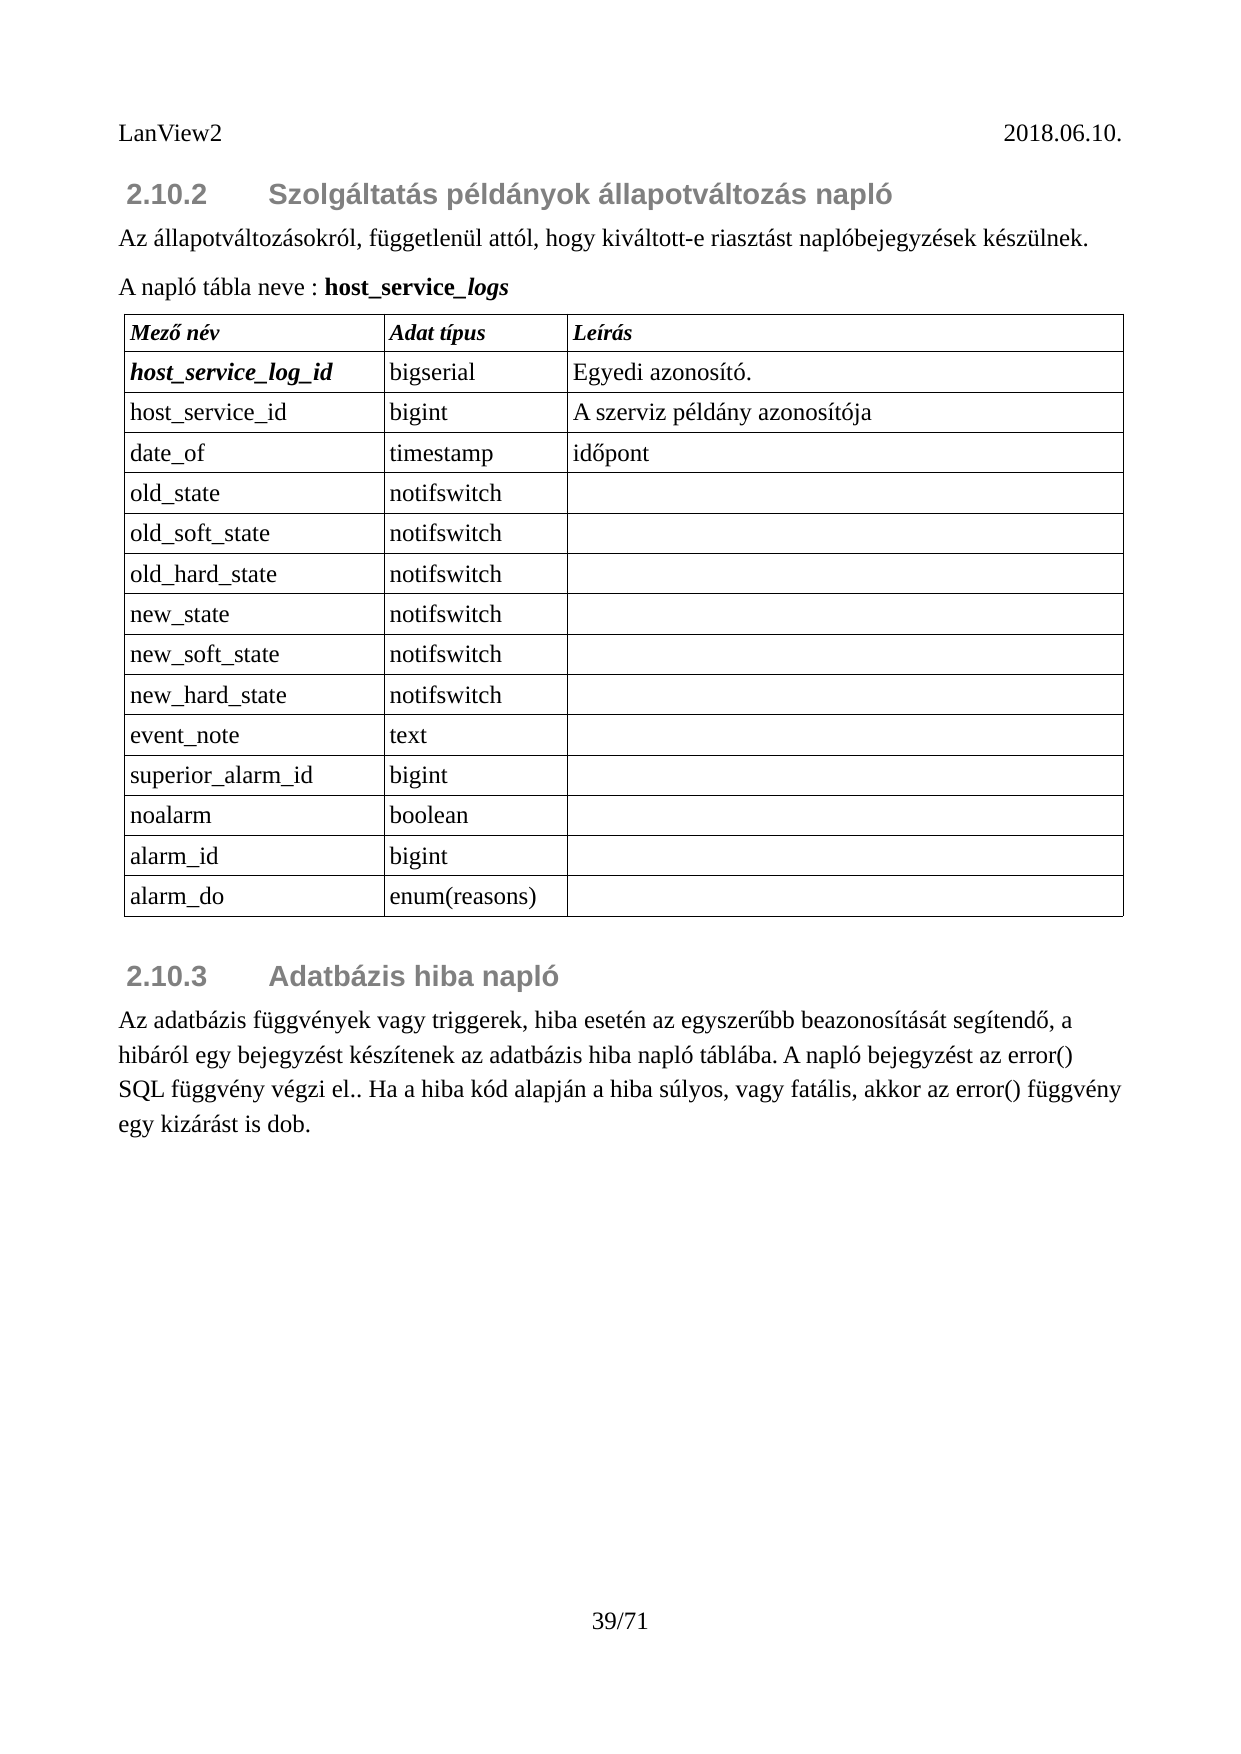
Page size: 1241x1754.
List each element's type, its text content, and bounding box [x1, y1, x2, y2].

table_cell [568, 796, 1123, 835]
table_cell host_service_log_id [125, 352, 384, 392]
table_cell notifswitch [385, 675, 567, 714]
table_cell event_note [125, 715, 384, 754]
table_cell [568, 876, 1123, 916]
table_cell enum(reasons) [385, 876, 567, 916]
table_cell alarm_id [125, 836, 384, 875]
table_header Mező név [125, 315, 384, 351]
table_cell timestamp [385, 433, 567, 472]
table_header Leírás [568, 315, 1123, 351]
text Az állapotváltozásokról, függetlenül attól, hogy kiváltott-e riasztást naplóbejegyzések készülnek. [118, 223, 1122, 252]
table_cell old_soft_state [125, 514, 384, 553]
table_cell időpont [568, 433, 1123, 472]
table_cell old_state [125, 473, 384, 513]
table_cell [568, 473, 1123, 513]
table_cell bigserial [385, 352, 567, 392]
table_cell new_state [125, 594, 384, 633]
table_cell date_of [125, 433, 384, 472]
table_cell new_soft_state [125, 635, 384, 674]
table_cell [568, 836, 1123, 875]
subtitle Szolgáltatás példányok állapotváltozás napló [118, 177, 1122, 211]
table_cell [568, 756, 1123, 795]
table_cell [568, 554, 1123, 593]
table_cell alarm_do [125, 876, 384, 916]
table_cell bigint [385, 756, 567, 795]
table_cell [568, 675, 1123, 714]
table_cell A szerviz példány azonosítója [568, 393, 1123, 432]
table_cell notifswitch [385, 473, 567, 513]
text Az adatbázis függvények vagy triggerek, hiba esetén az egyszerűbb beazonosítását segítendő, a hibáról egy bejegyzést készítenek az adatbázis hiba napló táblába. A napló bejegyzést az error() SQL függvény végzi el.. Ha a hiba kód alapján a hiba súlyos, vagy fatális, akkor az error() függvény egy kizárást is dob. [118, 1005, 1122, 1137]
table_cell notifswitch [385, 514, 567, 553]
table_cell [568, 635, 1123, 674]
table_cell bigint [385, 836, 567, 875]
table_cell notifswitch [385, 554, 567, 593]
table_header Adat típus [385, 315, 567, 351]
table_cell host_service_id [125, 393, 384, 432]
text A napló tábla neve : host_service_logs [118, 272, 1122, 301]
table_cell [568, 715, 1123, 754]
table_cell notifswitch [385, 594, 567, 633]
table_cell new_hard_state [125, 675, 384, 714]
table_cell [568, 594, 1123, 633]
table_cell notifswitch [385, 635, 567, 674]
table_cell Egyedi azonosító. [568, 352, 1123, 392]
table_cell bigint [385, 393, 567, 432]
table_cell noalarm [125, 796, 384, 835]
subtitle Adatbázis hiba napló [118, 959, 1122, 993]
table_cell [568, 514, 1123, 553]
table_cell boolean [385, 796, 567, 835]
table_cell superior_alarm_id [125, 756, 384, 795]
table_cell old_hard_state [125, 554, 384, 593]
table_cell text [385, 715, 567, 754]
